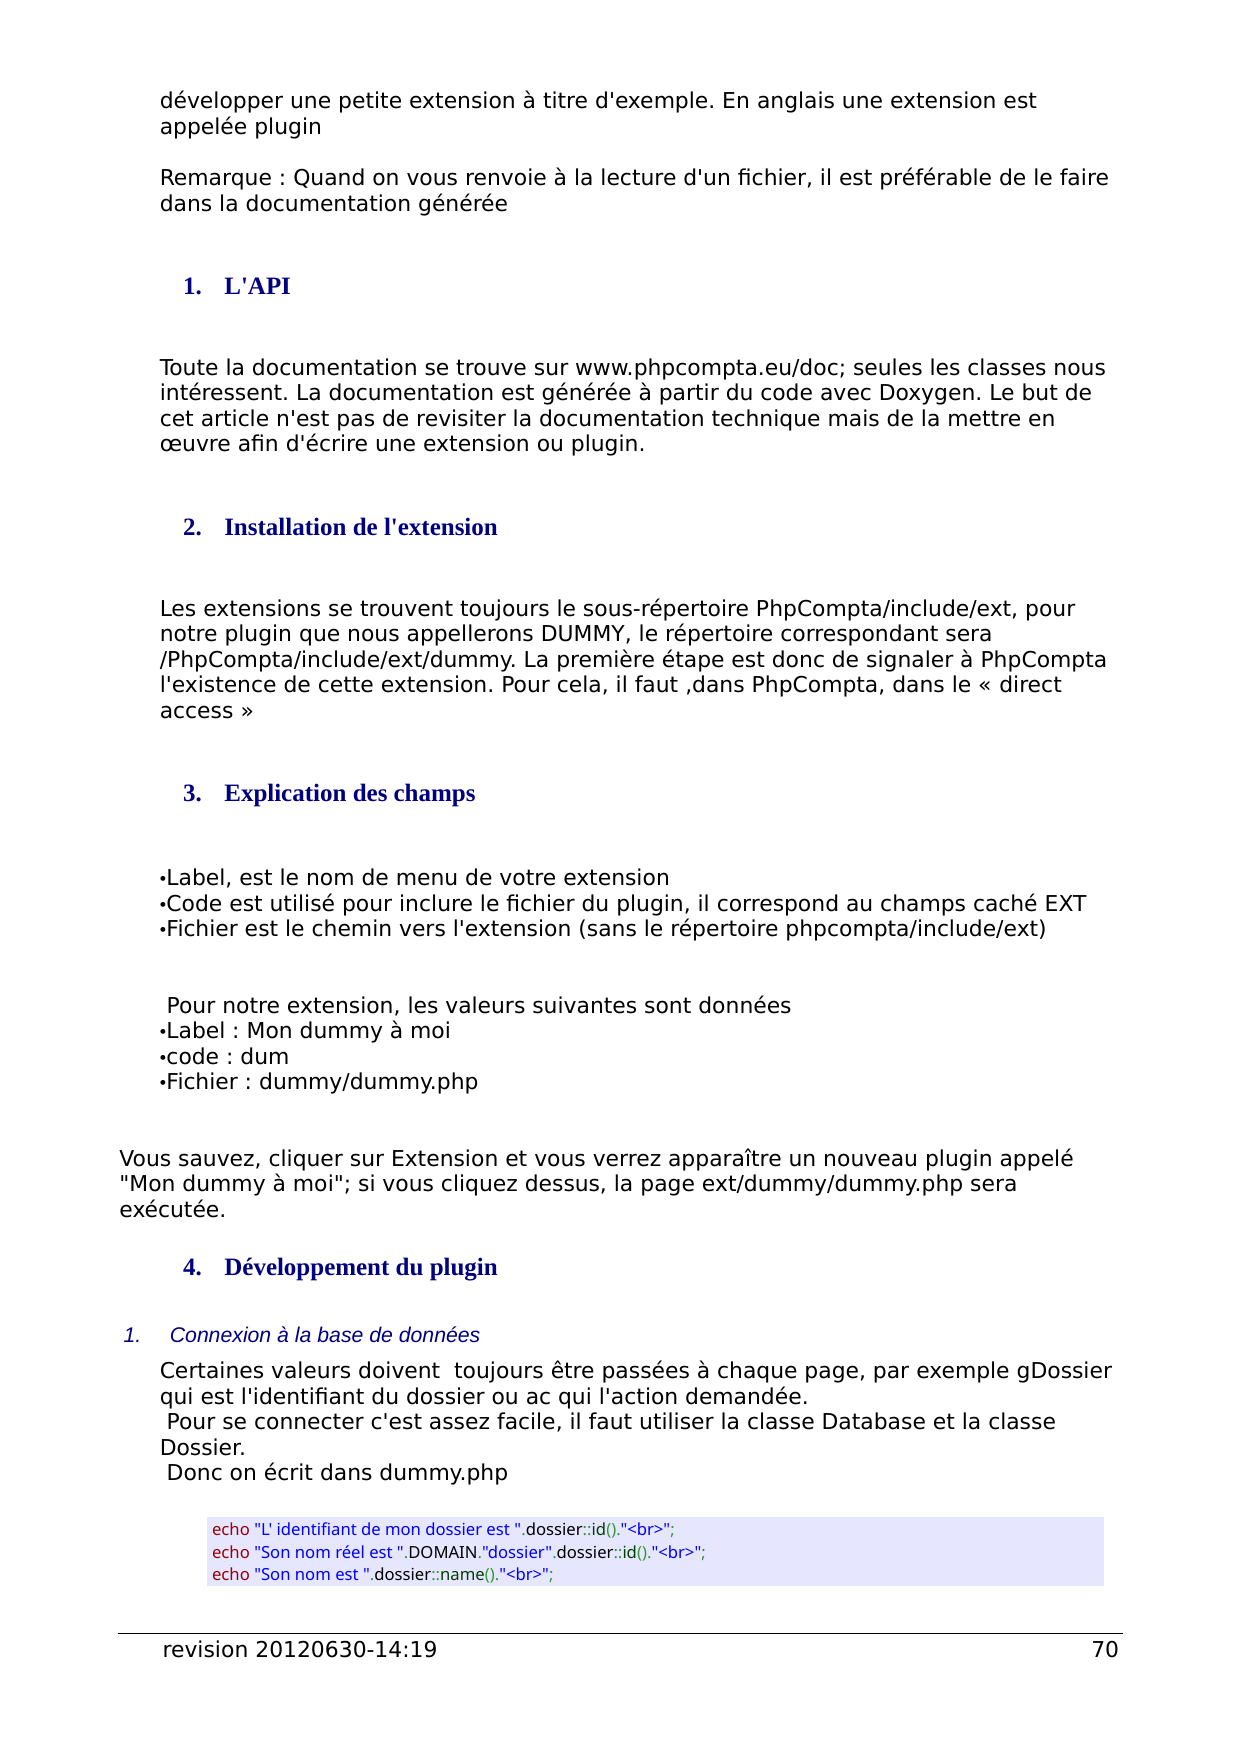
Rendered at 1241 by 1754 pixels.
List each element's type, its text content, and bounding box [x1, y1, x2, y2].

text développer une petite extension à titre d'exemple. En anglais une extension est appelée plugin Remarque : Quand on vous renvoie à la lecture d'un fichier, il est préférable de le faire dans la documentation générée [159, 88, 1123, 216]
text Pour se connecter c'est assez facile, il faut utiliser la classe Database et la classe Dossier. [159, 1409, 1123, 1460]
text Certaines valeurs doivent toujours être passées à chaque page, par exemple gDossier qui est l'identifiant du dossier ou ac qui l'action demandée. [159, 1358, 1123, 1409]
list Code est utilisé pour inclure le fichier du plugin, il correspond au champs caché EXT [159, 891, 1123, 916]
text Pour notre extension, les valeurs suivantes sont données [159, 993, 1123, 1018]
subtitle Explication des champs [177, 778, 1123, 836]
subtitle Développement du plugin [177, 1252, 1123, 1281]
list Fichier est le chemin vers l'extension (sans le répertoire phpcompta/include/ext) [159, 916, 1123, 942]
text Toute la documentation se trouve sur www.phpcompta.eu/doc; seules les classes nous intéressent. La documentation est générée à partir du code avec Doxygen. Le but de cet article n'est pas de revisiter la documentation technique mais de la mettre en œuvre afin d'écrire une extension ou plugin. [159, 329, 1123, 482]
list Label, est le nom de menu de votre extension [159, 865, 1123, 891]
subtitle Connexion à la base de données [117, 1322, 1123, 1347]
text Donc on écrit dans dummy.php [159, 1460, 1123, 1486]
list Fichier : dummy/dummy.php [159, 1069, 1123, 1095]
text echo "L' identifiant de mon dossier est ".dossier::id()."<br>"; echo "Son nom réel est ".DOMAIN."dossier".dossier::id()."<br>"; echo "Son nom est ".dossier::name()."<br>"; [207, 1517, 1104, 1586]
list Vous sauvez, cliquer sur Extension et vous verrez apparaître un nouveau plugin appelé "Mon dummy à moi"; si vous cliquez dessus, la page ext/dummy/dummy.php sera exécutée. [117, 1095, 1123, 1223]
subtitle L'API [177, 271, 1123, 300]
text Les extensions se trouvent toujours le sous-répertoire PhpCompta/include/ext, pour notre plugin que nous appellerons DUMMY, le répertoire correspondant sera /PhpCompta/include/ext/dummy. La première étape est donc de signaler à PhpCompta l'existence de cette extension. Pour cela, il faut ,dans PhpCompta, dans le « direct access » [159, 570, 1123, 749]
list Label : Mon dummy à moi [159, 1018, 1123, 1044]
list code : dum [159, 1044, 1123, 1069]
subtitle Installation de l'extension [177, 512, 1123, 541]
